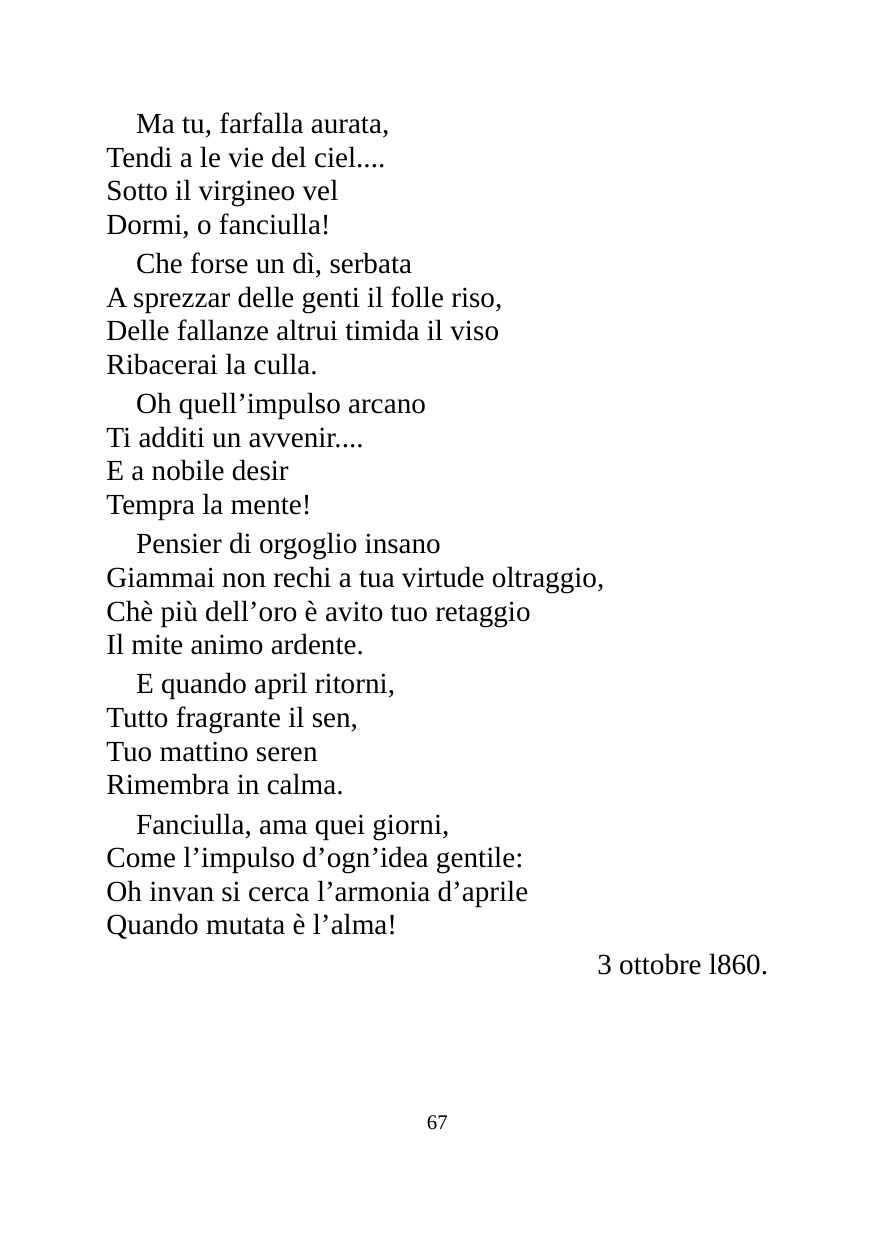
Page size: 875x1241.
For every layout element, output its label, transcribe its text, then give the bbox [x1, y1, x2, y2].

text Fanciulla, ama quei giorni, Come l’impulso d’ogn’idea gentile: Oh invan si cerca l’armonia d’aprile Quando mutata è l’alma! [106, 807, 768, 941]
text E quando april ritorni, Tutto fragrante il sen, Tuo mattino seren Rimembra in calma. [106, 667, 768, 801]
text 3 ottobre l860. [106, 947, 768, 980]
text Ma tu, farfalla aurata, Tendi a le vie del ciel.... Sotto il virgineo vel Dormi, o fanciulla! [106, 106, 768, 240]
text Che forse un dì, serbata A sprezzar delle genti il folle riso, Delle fallanze altrui timida il viso Ribacerai la culla. [106, 246, 768, 381]
text Oh quell’impulso arcano Ti additi un avvenir.... E a nobile desir Tempra la mente! [106, 386, 768, 521]
text Pensier di orgoglio insano Giammai non rechi a tua virtude oltraggio, Chè più dell’oro è avito tuo retaggio Il mite animo ardente. [106, 527, 768, 661]
